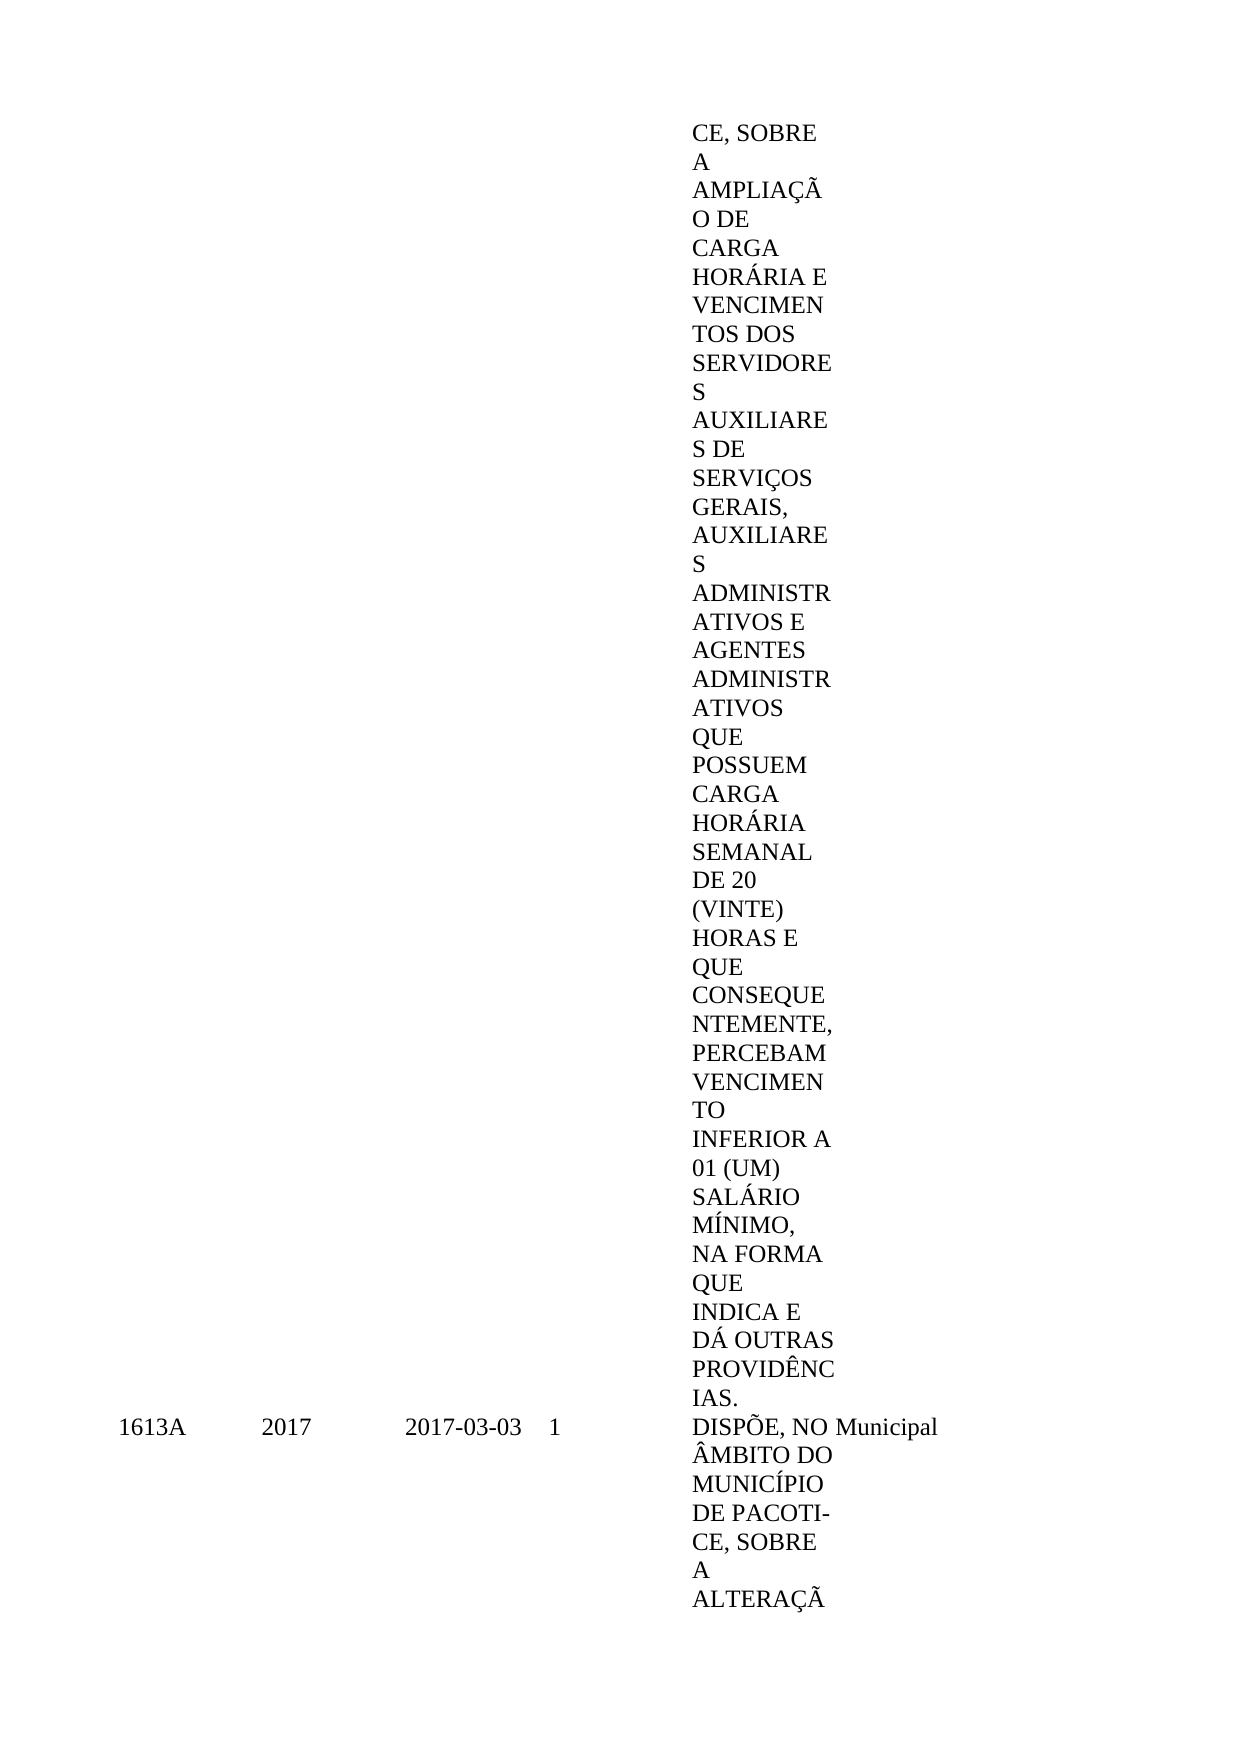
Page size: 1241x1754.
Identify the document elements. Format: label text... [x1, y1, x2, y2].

table_cell [261, 118, 405, 1412]
table_cell Municipal [835, 1412, 979, 1613]
table_cell 2017 [261, 1412, 405, 1613]
table_cell 1613A [118, 1412, 261, 1613]
table_cell [979, 1412, 1122, 1613]
table_cell [118, 118, 261, 1412]
table_cell [548, 118, 692, 1412]
table_cell [405, 118, 548, 1412]
table_cell 2017-03-03 [405, 1412, 548, 1613]
table_cell CE, SOBRE A AMPLIAÇÃO DE CARGA HORÁRIA E VENCIMENTOS DOS SERVIDORES AUXILIARES DE SERVIÇOS GERAIS, AUXILIARES ADMINISTRATIVOS E AGENTES ADMINISTRATIVOS QUE POSSUEM CARGA HORÁRIA SEMANAL DE 20 (VINTE) HORAS E QUE CONSEQUENTEMENTE, PERCEBAM VENCIMENTO INFERIOR A 01 (UM) SALÁRIO MÍNIMO, NA FORMA QUE INDICA E DÁ OUTRAS PROVIDÊNCIAS. [692, 118, 835, 1412]
table_cell [835, 118, 979, 1412]
table_cell 1 [548, 1412, 692, 1613]
table_cell [979, 118, 1122, 1412]
table_cell DISPÕE, NO ÂMBITO DO MUNICÍPIO DE PACOTI-CE, SOBRE A ALTERAÇÃ [692, 1412, 835, 1613]
